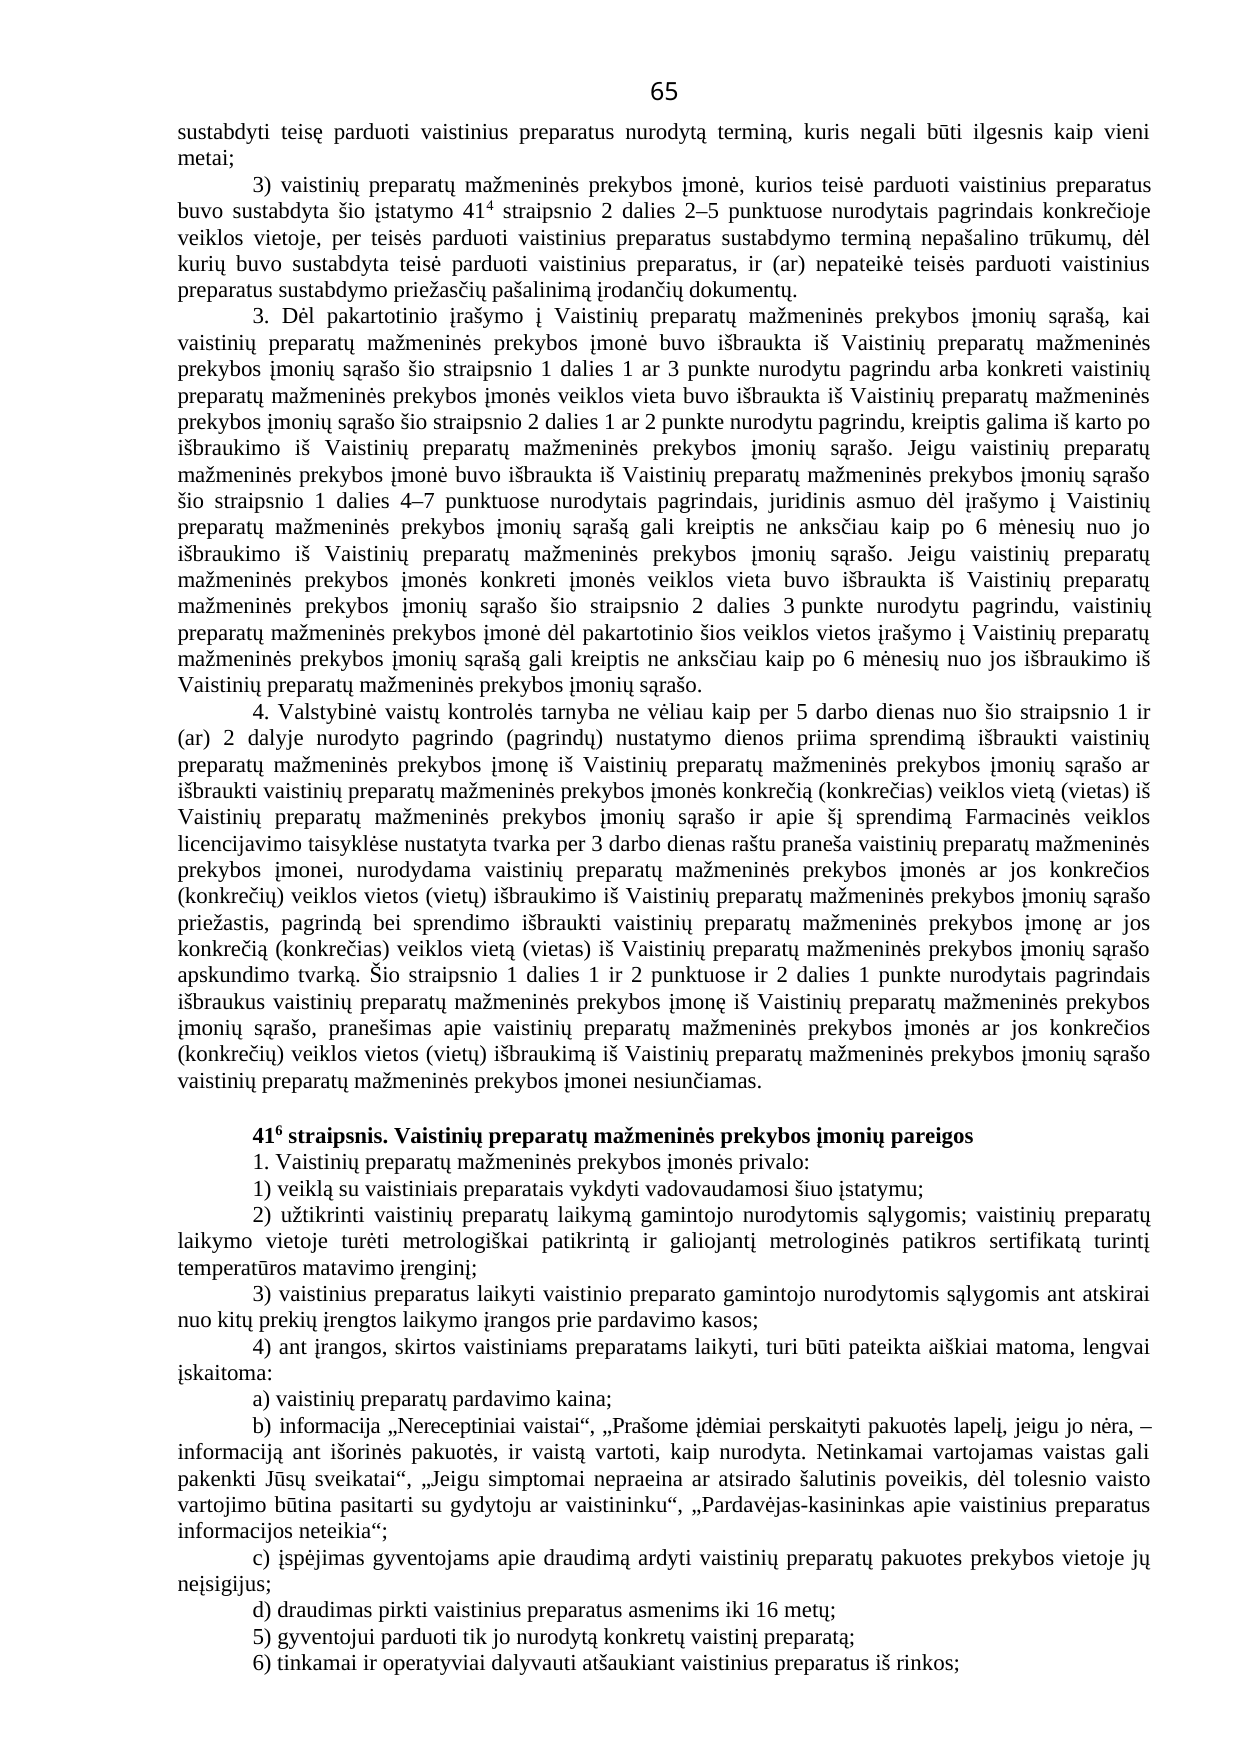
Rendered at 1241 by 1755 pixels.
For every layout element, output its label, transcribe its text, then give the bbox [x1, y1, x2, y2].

text c) įspėjimas gyventojams apie draudimą ardyti vaistinių preparatų pakuotes prekybos vietoje jų neįsigijus; [177, 1544, 1152, 1596]
text 4. Valstybinė vaistų kontrolės tarnyba ne vėliau kaip per 5 darbo dienas nuo šio straipsnio 1 ir (ar) 2 dalyje nurodyto pagrindo (pagrindų) nustatymo dienos priima sprendimą išbraukti vaistinių preparatų mažmeninės prekybos įmonę iš Vaistinių preparatų mažmeninės prekybos įmonių sąrašo ar išbraukti vaistinių preparatų mažmeninės prekybos įmonės konkrečią (konkrečias) veiklos vietą (vietas) iš Vaistinių preparatų mažmeninės prekybos įmonių sąrašo ir apie šį sprendimą Farmacinės veiklos licencijavimo taisyklėse nustatyta tvarka per 3 darbo dienas raštu praneša vaistinių preparatų mažmeninės prekybos įmonei, nurodydama vaistinių preparatų mažmeninės prekybos įmonės ar jos konkrečios (konkrečių) veiklos vietos (vietų) išbraukimo iš Vaistinių preparatų mažmeninės prekybos įmonių sąrašo priežastis, pagrindą bei sprendimo išbraukti vaistinių preparatų mažmeninės prekybos įmonę ar jos konkrečią (konkrečias) veiklos vietą (vietas) iš Vaistinių preparatų mažmeninės prekybos įmonių sąrašo apskundimo tvarką. Šio straipsnio 1 dalies 1 ir 2 punktuose ir 2 dalies 1 punkte nurodytais pagrindais išbraukus vaistinių preparatų mažmeninės prekybos įmonę iš Vaistinių preparatų mažmeninės prekybos įmonių sąrašo, pranešimas apie vaistinių preparatų mažmeninės prekybos įmonės ar jos konkrečios (konkrečių) veiklos vietos (vietų) išbraukimą iš Vaistinių preparatų mažmeninės prekybos įmonių sąrašo vaistinių preparatų mažmeninės prekybos įmonei nesiunčiamas. [177, 698, 1152, 1093]
text b) informacija „Nereceptiniai vaistai“, „Prašome įdėmiai perskaityti pakuotės lapelį, jeigu jo nėra, – informaciją ant išorinės pakuotės, ir vaistą vartoti, kaip nurodyta. Netinkamai vartojamas vaistas gali pakenkti Jūsų sveikatai“, „Jeigu simptomai nepraeina ar atsirado šalutinis poveikis, dėl tolesnio vaisto vartojimo būtina pasitarti su gydytoju ar vaistininku“, „Pardavėjas-kasininkas apie vaistinius preparatus informacijos neteikia“; [177, 1412, 1152, 1544]
text 3. Dėl pakartotinio įrašymo į Vaistinių preparatų mažmeninės prekybos įmonių sąrašą, kai vaistinių preparatų mažmeninės prekybos įmonė buvo išbraukta iš Vaistinių preparatų mažmeninės prekybos įmonių sąrašo šio straipsnio 1 dalies 1 ar 3 punkte nurodytu pagrindu arba konkreti vaistinių preparatų mažmeninės prekybos įmonės veiklos vieta buvo išbraukta iš Vaistinių preparatų mažmeninės prekybos įmonių sąrašo šio straipsnio 2 dalies 1 ar 2 punkte nurodytu pagrindu, kreiptis galima iš karto po išbraukimo iš Vaistinių preparatų mažmeninės prekybos įmonių sąrašo. Jeigu vaistinių preparatų mažmeninės prekybos įmonė buvo išbraukta iš Vaistinių preparatų mažmeninės prekybos įmonių sąrašo šio straipsnio 1 dalies 4–7 punktuose nurodytais pagrindais, juridinis asmuo dėl įrašymo į Vaistinių preparatų mažmeninės prekybos įmonių sąrašą gali kreiptis ne anksčiau kaip po 6 mėnesių nuo jo išbraukimo iš Vaistinių preparatų mažmeninės prekybos įmonių sąrašo. Jeigu vaistinių preparatų mažmeninės prekybos įmonės konkreti įmonės veiklos vieta buvo išbraukta iš Vaistinių preparatų mažmeninės prekybos įmonių sąrašo šio straipsnio 2 dalies 3 punkte nurodytu pagrindu, vaistinių preparatų mažmeninės prekybos įmonė dėl pakartotinio šios veiklos vietos įrašymo į Vaistinių preparatų mažmeninės prekybos įmonių sąrašą gali kreiptis ne anksčiau kaip po 6 mėnesių nuo jos išbraukimo iš Vaistinių preparatų mažmeninės prekybos įmonių sąrašo. [177, 303, 1152, 698]
text d) draudimas pirkti vaistinius preparatus asmenims iki 16 metų; [177, 1596, 1152, 1623]
text 4) ant įrangos, skirtos vaistiniams preparatams laikyti, turi būti pateikta aiškiai matoma, lengvai įskaitoma: [177, 1333, 1152, 1386]
text 3) vaistinius preparatus laikyti vaistinio preparato gamintojo nurodytomis sąlygomis ant atskirai nuo kitų prekių įrengtos laikymo įrangos prie pardavimo kasos; [177, 1280, 1152, 1333]
text 1. Vaistinių preparatų mažmeninės prekybos įmonės privalo: [177, 1148, 1152, 1175]
text 3) vaistinių preparatų mažmeninės prekybos įmonė, kurios teisė parduoti vaistinius preparatus buvo sustabdyta šio įstatymo 414 straipsnio 2 dalies 2–5 punktuose nurodytais pagrindais konkrečioje veiklos vietoje, per teisės parduoti vaistinius preparatus sustabdymo terminą nepašalino trūkumų, dėl kurių buvo sustabdyta teisė parduoti vaistinius preparatus, ir (ar) nepateikė teisės parduoti vaistinius preparatus sustabdymo priežasčių pašalinimą įrodančių dokumentų. [177, 171, 1152, 303]
text sustabdyti teisę parduoti vaistinius preparatus nurodytą terminą, kuris negali būti ilgesnis kaip vieni metai; [177, 118, 1152, 171]
text 2) užtikrinti vaistinių preparatų laikymą gamintojo nurodytomis sąlygomis; vaistinių preparatų laikymo vietoje turėti metrologiškai patikrintą ir galiojantį metrologinės patikros sertifikatą turintį temperatūros matavimo įrenginį; [177, 1201, 1152, 1280]
text 1) veiklą su vaistiniais preparatais vykdyti vadovaudamosi šiuo įstatymu; [177, 1175, 1152, 1201]
text 6) tinkamai ir operatyviai dalyvauti atšaukiant vaistinius preparatus iš rinkos; [177, 1649, 1152, 1675]
text 416 straipsnis. Vaistinių preparatų mažmeninės prekybos įmonių pareigos [177, 1122, 1152, 1148]
text a) vaistinių preparatų pardavimo kaina; [177, 1386, 1152, 1412]
text 5) gyventojui parduoti tik jo nurodytą konkretų vaistinį preparatą; [177, 1623, 1152, 1649]
